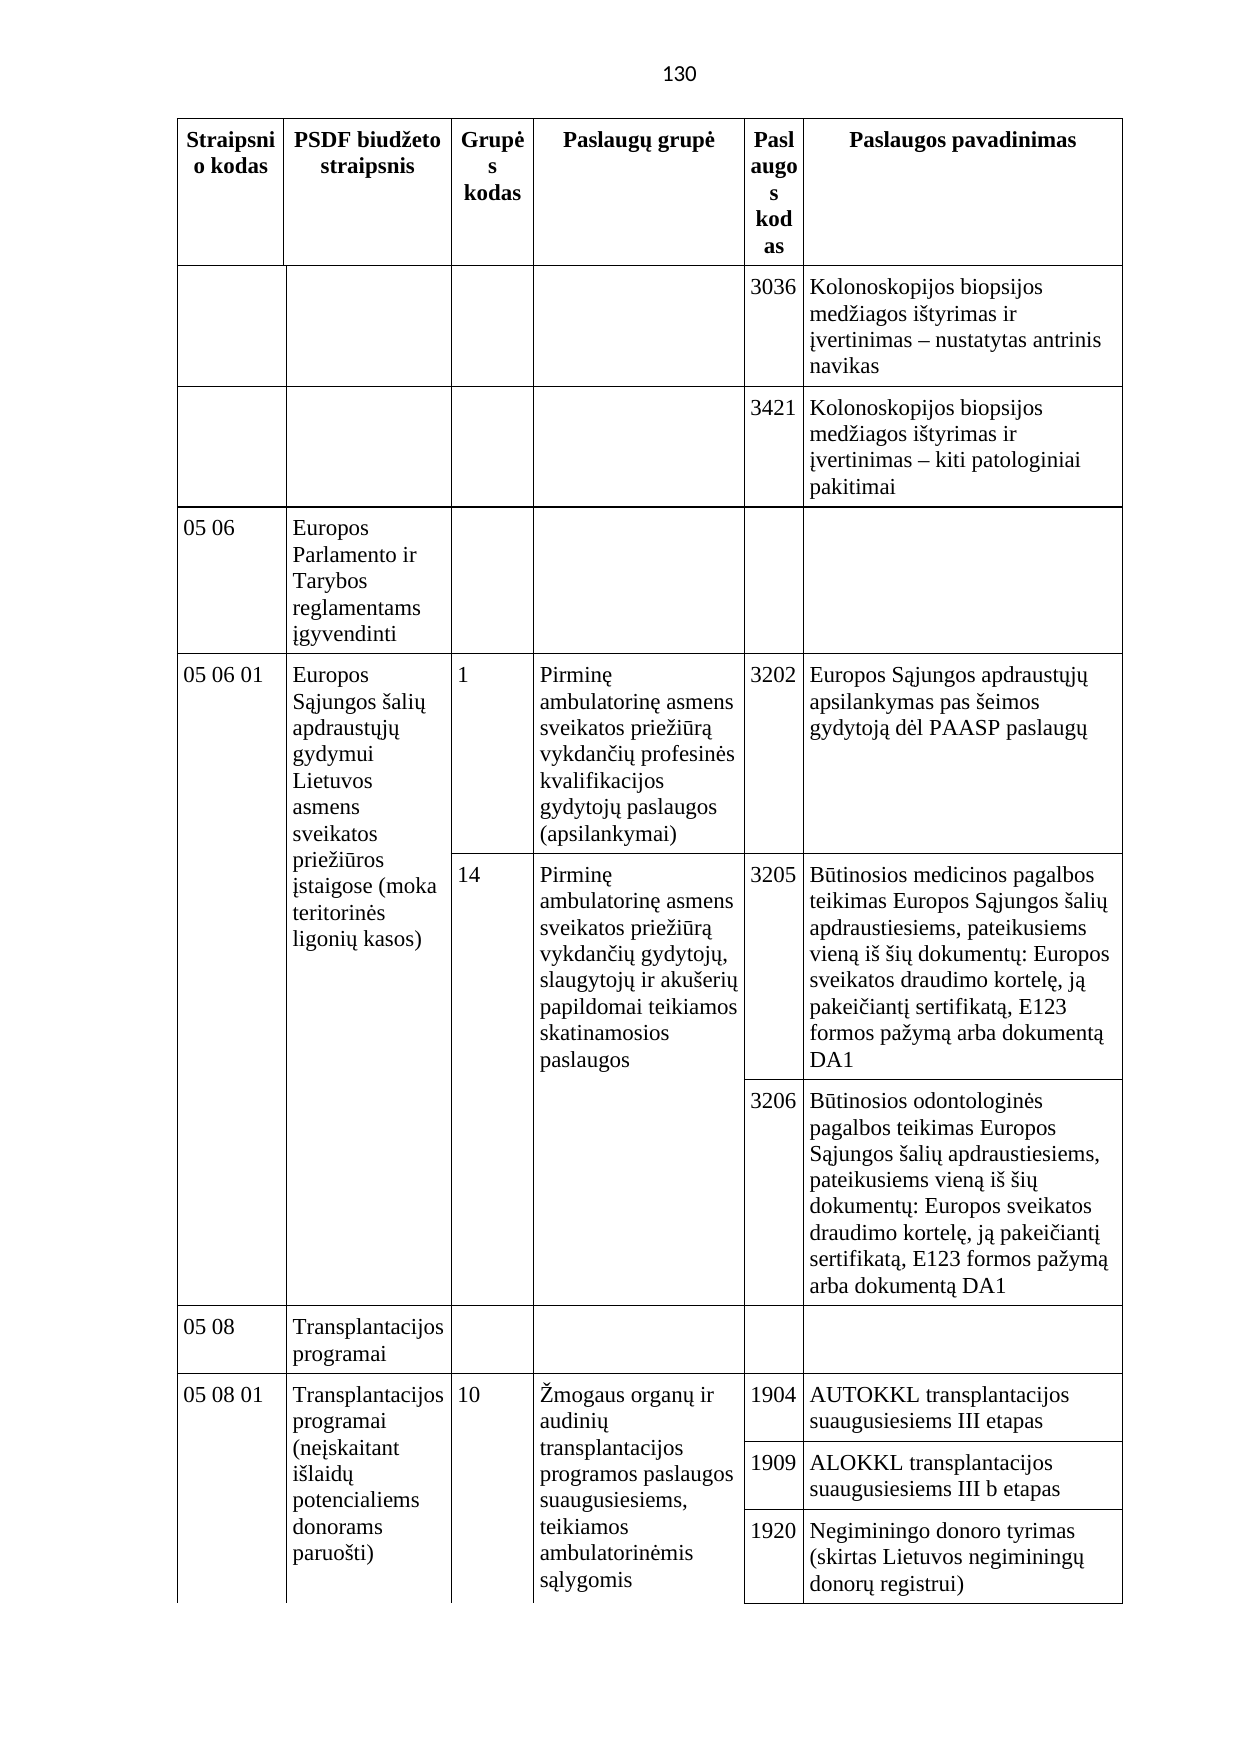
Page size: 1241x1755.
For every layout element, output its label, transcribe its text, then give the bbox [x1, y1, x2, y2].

table_cell [452, 1441, 533, 1509]
table_cell [287, 387, 451, 506]
table_cell Europos Parlamento ir Tarybos reglamentams įgyvendinti [287, 508, 451, 653]
table_cell [745, 508, 803, 653]
table_header PSDF biudžeto straipsnis [284, 119, 451, 265]
table_cell [534, 508, 744, 653]
table_cell 3421 [745, 387, 803, 506]
table_cell [178, 266, 286, 386]
table_header Paslaugų grupė [534, 119, 744, 265]
table_cell Kolonoskopijos biopsijos medžiagos ištyrimas ir įvertinimas – nustatytas antrinis navikas [804, 266, 1122, 386]
table_cell 14 [452, 854, 533, 1305]
table_cell Būtinosios odontologinės pagalbos teikimas Europos Sąjungos šalių apdraustiesiems, pateikusiems vieną iš šių dokumentų: Europos sveikatos draudimo kortelę, ją pakeičiantį sertifikatą, E123 formos pažymą arba dokumentą DA1 [804, 1080, 1122, 1305]
table_cell [287, 266, 451, 386]
table_cell [452, 1509, 533, 1603]
table_cell 1909 [745, 1442, 803, 1509]
table_cell [534, 266, 744, 386]
table_cell Negiminingo donoro tyrimas (skirtas Lietuvos negiminingų donorų registrui) [804, 1510, 1122, 1603]
table_cell [452, 508, 533, 653]
table_cell ALOKKL transplantacijos suaugusiesiems III b etapas [804, 1442, 1122, 1509]
table_header Straipsnio kodas [178, 119, 283, 265]
table_cell AUTOKKL transplantacijos suaugusiesiems III etapas [804, 1374, 1122, 1441]
table_cell 05 06 01 [178, 654, 286, 1305]
table_cell Pirminę ambulatorinę asmens sveikatos priežiūrą vykdančių profesinės kvalifikacijos gydytojų paslaugos (apsilankymai) [534, 654, 744, 853]
table_cell Europos Sąjungos šalių apdraustųjų gydymui Lietuvos asmens sveikatos priežiūros įstaigose (moka teritorinės ligonių kasos) [287, 654, 451, 1305]
table_cell [178, 387, 286, 506]
table_cell Transplantacijos programai [287, 1306, 451, 1373]
table_cell [452, 387, 533, 506]
table_cell 10 [452, 1374, 533, 1441]
table_cell 05 06 [178, 508, 286, 653]
table_header Paslaugos kodas [745, 119, 803, 265]
table_cell 1920 [745, 1510, 803, 1603]
table_header Paslaugos pavadinimas [804, 119, 1122, 265]
table_cell [534, 387, 744, 506]
table_cell Būtinosios medicinos pagalbos teikimas Europos Sąjungos šalių apdraustiesiems, pateikusiems vieną iš šių dokumentų: Europos sveikatos draudimo kortelę, ją pakeičiantį sertifikatą, E123 formos pažymą arba dokumentą DA1 [804, 854, 1122, 1079]
table_cell [804, 508, 1122, 653]
table_cell Pirminę ambulatorinę asmens sveikatos priežiūrą vykdančių gydytojų, slaugytojų ir akušerių papildomai teikiamos skatinamosios paslaugos [534, 854, 744, 1305]
table_cell 1 [452, 654, 533, 853]
table_cell 05 08 01 [178, 1374, 286, 1441]
table_cell [745, 1306, 803, 1373]
table_cell [178, 1441, 286, 1509]
table_cell Transplantacijos programai (neįskaitant išlaidų potencialiems donorams paruošti) [287, 1374, 451, 1603]
table_cell Kolonoskopijos biopsijos medžiagos ištyrimas ir įvertinimas – kiti patologiniai pakitimai [804, 387, 1122, 506]
table_cell 3205 [745, 854, 803, 1079]
table_cell [178, 1509, 286, 1603]
table_cell 05 08 [178, 1306, 286, 1373]
table_header Grupės kodas [452, 119, 533, 265]
table_cell [534, 1306, 744, 1373]
table_cell [452, 266, 533, 386]
table_cell [804, 1306, 1122, 1373]
table_cell Europos Sąjungos apdraustųjų apsilankymas pas šeimos gydytoją dėl PAASP paslaugų [804, 654, 1122, 853]
table_cell [452, 1306, 533, 1373]
table_cell Žmogaus organų ir audinių transplantacijos programos paslaugos suaugusiesiems, teikiamos ambulatorinėmis sąlygomis [534, 1374, 744, 1603]
table_cell 3202 [745, 654, 803, 853]
table_cell 3036 [745, 266, 803, 386]
table_cell 1904 [745, 1374, 803, 1441]
table_cell 3206 [745, 1080, 803, 1305]
